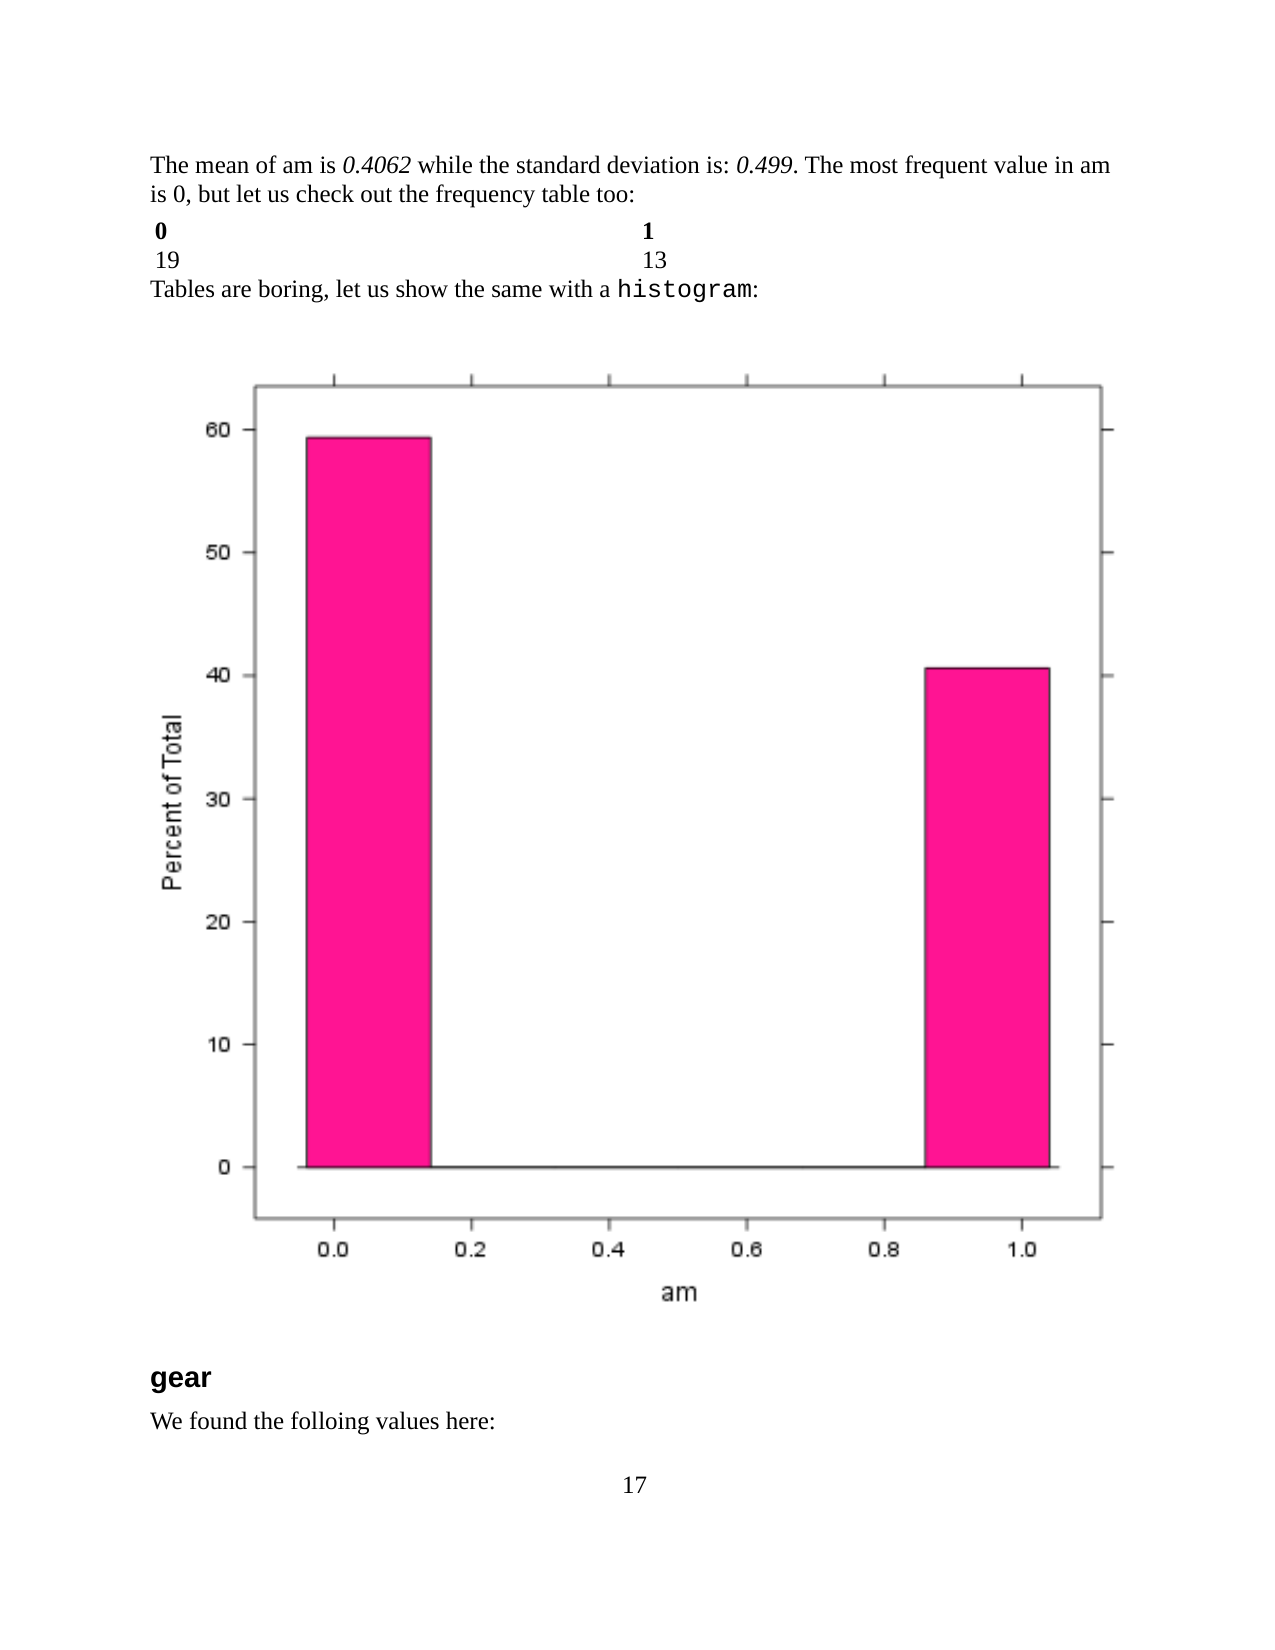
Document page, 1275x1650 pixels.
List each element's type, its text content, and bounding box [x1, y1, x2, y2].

picture [150, 313, 1163, 1327]
table_header 0 [150, 216, 637, 245]
text Tables are boring, let us show the same with a histogram: [150, 274, 1125, 305]
table_header 1 [638, 216, 1125, 245]
table_cell 19 [150, 245, 637, 274]
table_cell 13 [638, 245, 1125, 274]
text We found the folloing values here: [150, 1406, 1125, 1435]
text The mean of am is 0.4062 while the standard deviation is: 0.499. The most frequent value in am is 0, but let us check out the frequency table too: [150, 150, 1125, 207]
subtitle gear [150, 1360, 1125, 1394]
